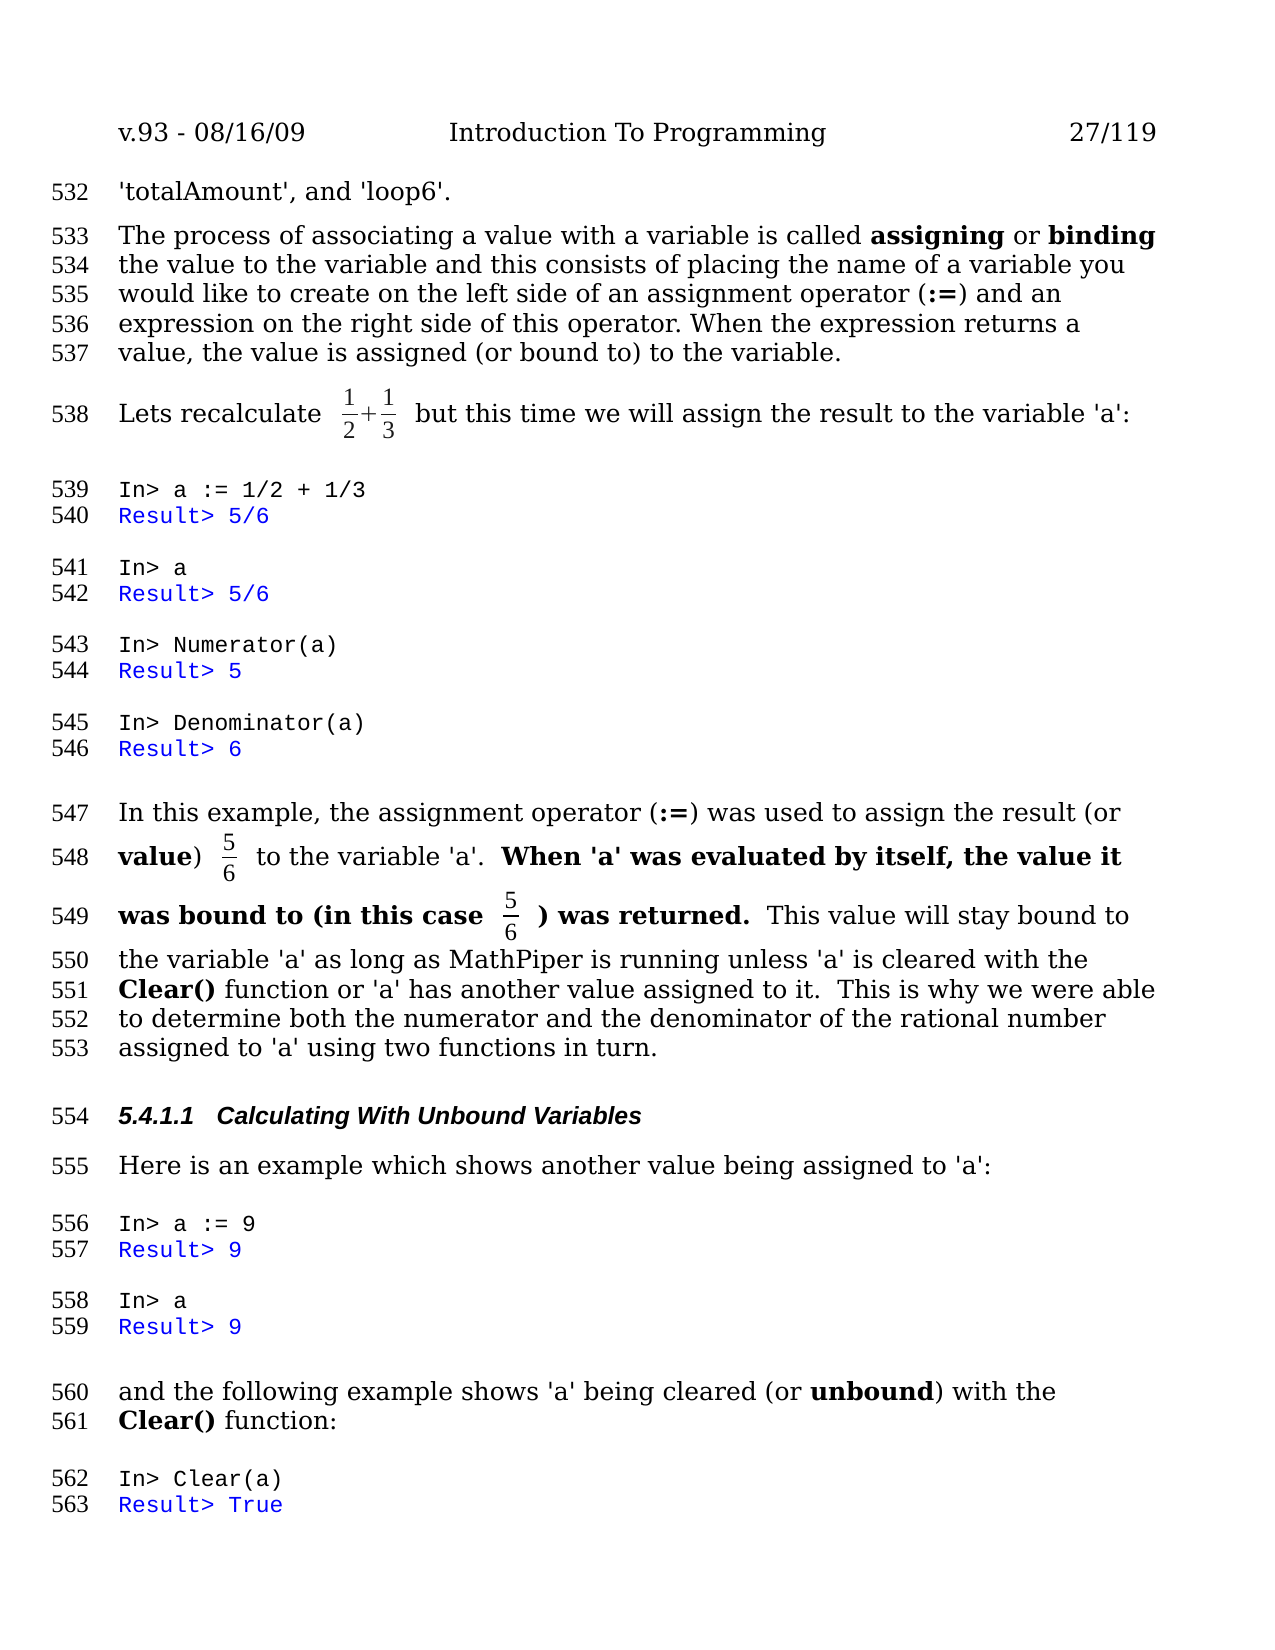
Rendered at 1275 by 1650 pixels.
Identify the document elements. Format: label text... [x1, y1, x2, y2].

text In> a := 9 [118, 1212, 1157, 1238]
text In> a := 1/2 + 1/3 [118, 478, 1157, 504]
text Result> 9 [118, 1238, 1157, 1264]
text Result> 5/6 [118, 582, 1157, 608]
text In> a [118, 1290, 1157, 1316]
text In this example, the assignment operator (:=) was used to assign the result (or value)to the variable 'a'. When 'a' was evaluated by itself, the value it was bound to (in this case) was returned. This value will stay bound to the variable 'a' as long as MathPiper is running unless 'a' is cleared with the Clear() function or 'a' has another value assigned to it. This is why we were able to determine both the numerator and the denominator of the rational number assigned to 'a' using two functions in turn. [118, 798, 1157, 1062]
text 'totalAmount', and 'loop6'. [118, 177, 1157, 206]
subtitle Calculating With Unbound Variables [118, 1101, 1157, 1130]
text Result> 5 [118, 660, 1157, 686]
text Result> 9 [118, 1316, 1157, 1342]
text In> Denominator(a) [118, 712, 1157, 737]
text In> a [118, 556, 1157, 582]
text and the following example shows 'a' being cleared (or unbound) with the Clear() function: [118, 1377, 1157, 1435]
text Result> True [118, 1493, 1157, 1519]
text Result> 5/6 [118, 504, 1157, 530]
text Lets recalculatebut this time we will assign the result to the variable 'a': [118, 382, 1157, 446]
text In> Clear(a) [118, 1467, 1157, 1493]
text The process of associating a value with a variable is called assigning or binding the value to the variable and this consists of placing the name of a variable you would like to create on the left side of an assignment operator (:=) and an expression on the right side of this operator. When the expression returns a value, the value is assigned (or bound to) to the variable. [118, 221, 1157, 367]
text Here is an example which shows another value being assigned to 'a': [118, 1151, 1157, 1180]
text Result> 6 [118, 737, 1157, 763]
text In> Numerator(a) [118, 634, 1157, 660]
